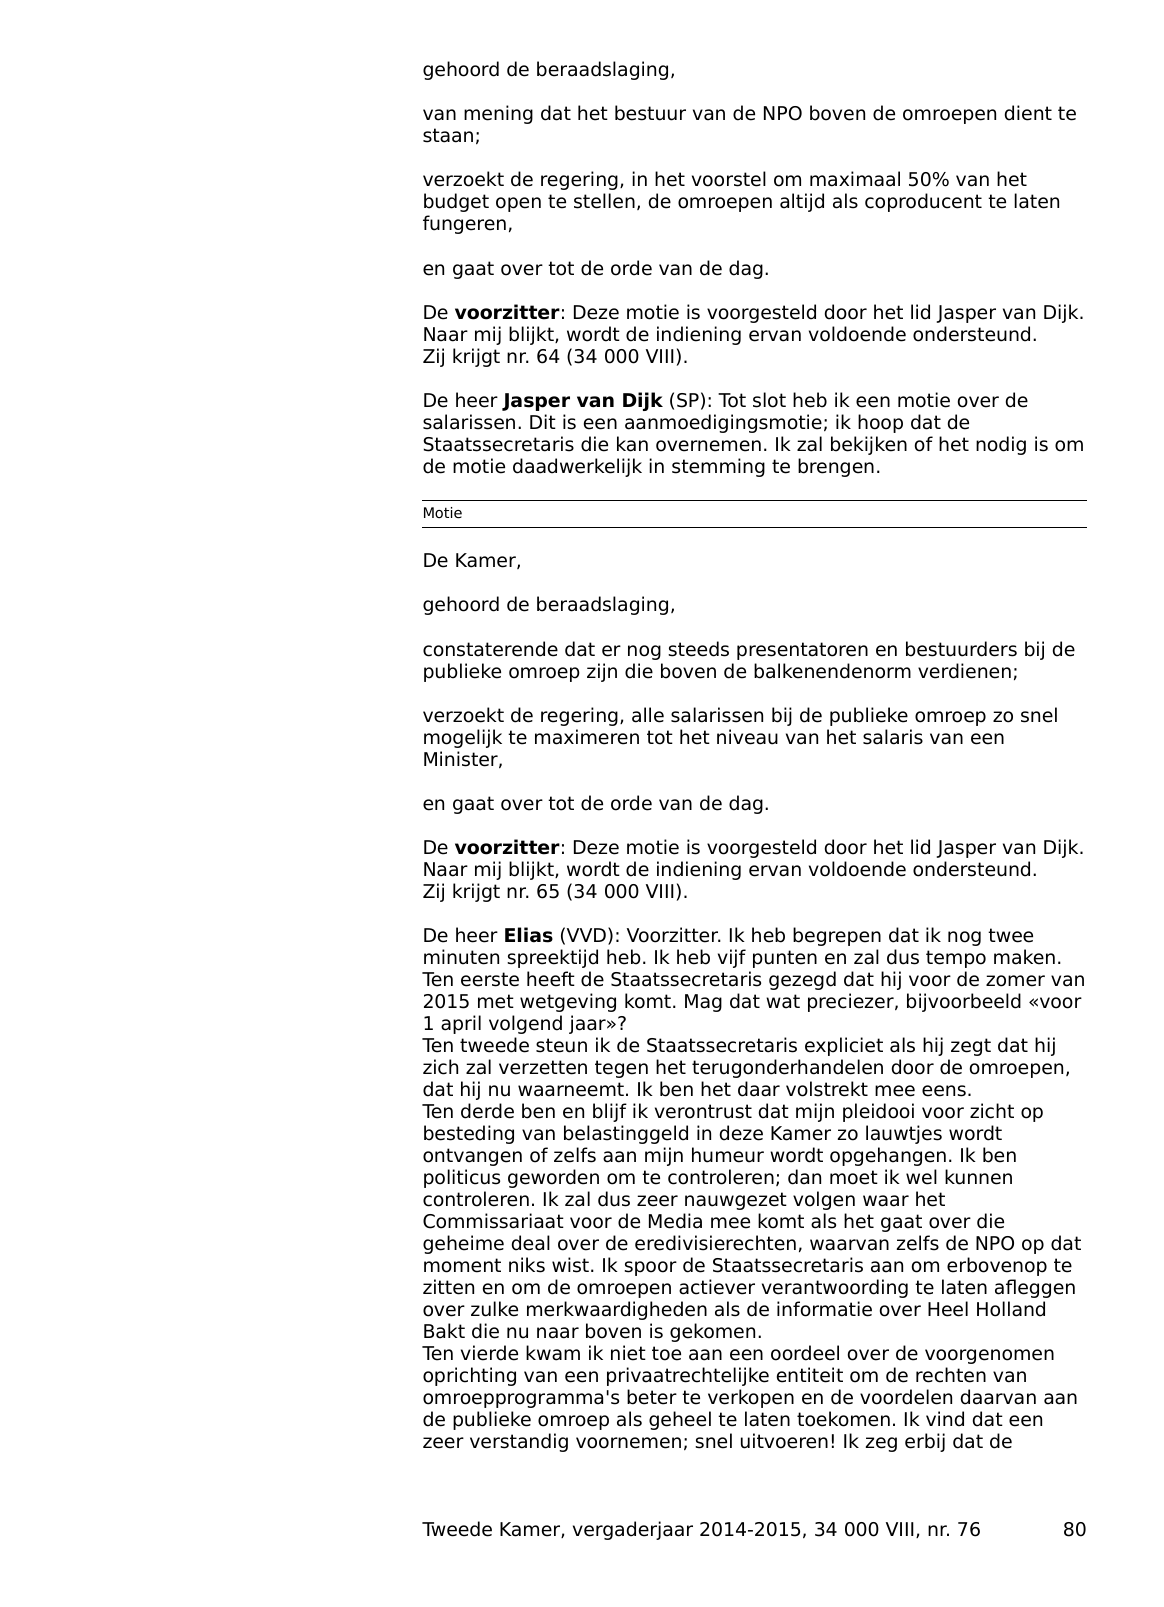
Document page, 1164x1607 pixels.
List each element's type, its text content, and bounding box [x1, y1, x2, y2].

text verzoekt de regering, in het voorstel om maximaal 50% van het budget open te stellen, de omroepen altijd als coproducent te laten fungeren, [422, 169, 1087, 235]
text Ten tweede steun ik de Staatssecretaris expliciet als hij zegt dat hij zich zal verzetten tegen het terugonderhandelen door de omroepen, dat hij nu waarneemt. Ik ben het daar volstrekt mee eens. [422, 1035, 1087, 1101]
text van mening dat het bestuur van de NPO boven de omroepen dient te staan; [422, 103, 1087, 147]
text De voorzitter: Deze motie is voorgesteld door het lid Jasper van Dijk. Naar mij blijkt, wordt de indiening ervan voldoende ondersteund. [422, 302, 1087, 346]
text gehoord de beraadslaging, [422, 59, 1087, 81]
text De heer Elias (VVD): Voorzitter. Ik heb begrepen dat ik nog twee minuten spreektijd heb. Ik heb vijf punten en zal dus tempo maken. [422, 925, 1087, 969]
table_header Motie [422, 501, 1087, 527]
text Zij krijgt nr. 65 (34 000 VIII). [422, 881, 1087, 903]
text Zij krijgt nr. 64 (34 000 VIII). [422, 346, 1087, 368]
text De voorzitter: Deze motie is voorgesteld door het lid Jasper van Dijk. Naar mij blijkt, wordt de indiening ervan voldoende ondersteund. [422, 837, 1087, 881]
text constaterende dat er nog steeds presentatoren en bestuurders bij de publieke omroep zijn die boven de balkenendenorm verdienen; [422, 638, 1087, 682]
text Ten derde ben en blijf ik verontrust dat mijn pleidooi voor zicht op besteding van belastinggeld in deze Kamer zo lauwtjes wordt ontvangen of zelfs aan mijn humeur wordt opgehangen. Ik ben politicus geworden om te controleren; dan moet ik wel kunnen controleren. Ik zal dus zeer nauwgezet volgen waar het Commissariaat voor de Media mee komt als het gaat over die geheime deal over de eredivisierechten, waarvan zelfs de NPO op dat moment niks wist. Ik spoor de Staatssecretaris aan om erbovenop te zitten en om de omroepen actiever verantwoording te laten afleggen over zulke merkwaardigheden als de informatie over Heel Holland Bakt die nu naar boven is gekomen. [422, 1101, 1087, 1343]
text en gaat over tot de orde van de dag. [422, 257, 1087, 279]
text verzoekt de regering, alle salarissen bij de publieke omroep zo snel mogelijk te maximeren tot het niveau van het salaris van een Minister, [422, 705, 1087, 771]
text gehoord de beraadslaging, [422, 594, 1087, 616]
text De heer Jasper van Dijk (SP): Tot slot heb ik een motie over de salarissen. Dit is een aanmoedigingsmotie; ik hoop dat de Staatssecretaris die kan overnemen. Ik zal bekijken of het nodig is om de motie daadwerkelijk in stemming te brengen. [422, 390, 1087, 478]
text en gaat over tot de orde van de dag. [422, 793, 1087, 815]
text De Kamer, [422, 550, 1087, 572]
text Ten vierde kwam ik niet toe aan een oordeel over de voorgenomen oprichting van een privaatrechtelijke entiteit om de rechten van omroepprogramma's beter te verkopen en de voordelen daarvan aan de publieke omroep als geheel te laten toekomen. Ik vind dat een zeer verstandig voornemen; snel uitvoeren! Ik zeg erbij dat de [422, 1343, 1087, 1453]
text Ten eerste heeft de Staatssecretaris gezegd dat hij voor de zomer van 2015 met wetgeving komt. Mag dat wat preciezer, bijvoorbeeld «voor 1 april volgend jaar»? [422, 969, 1087, 1035]
